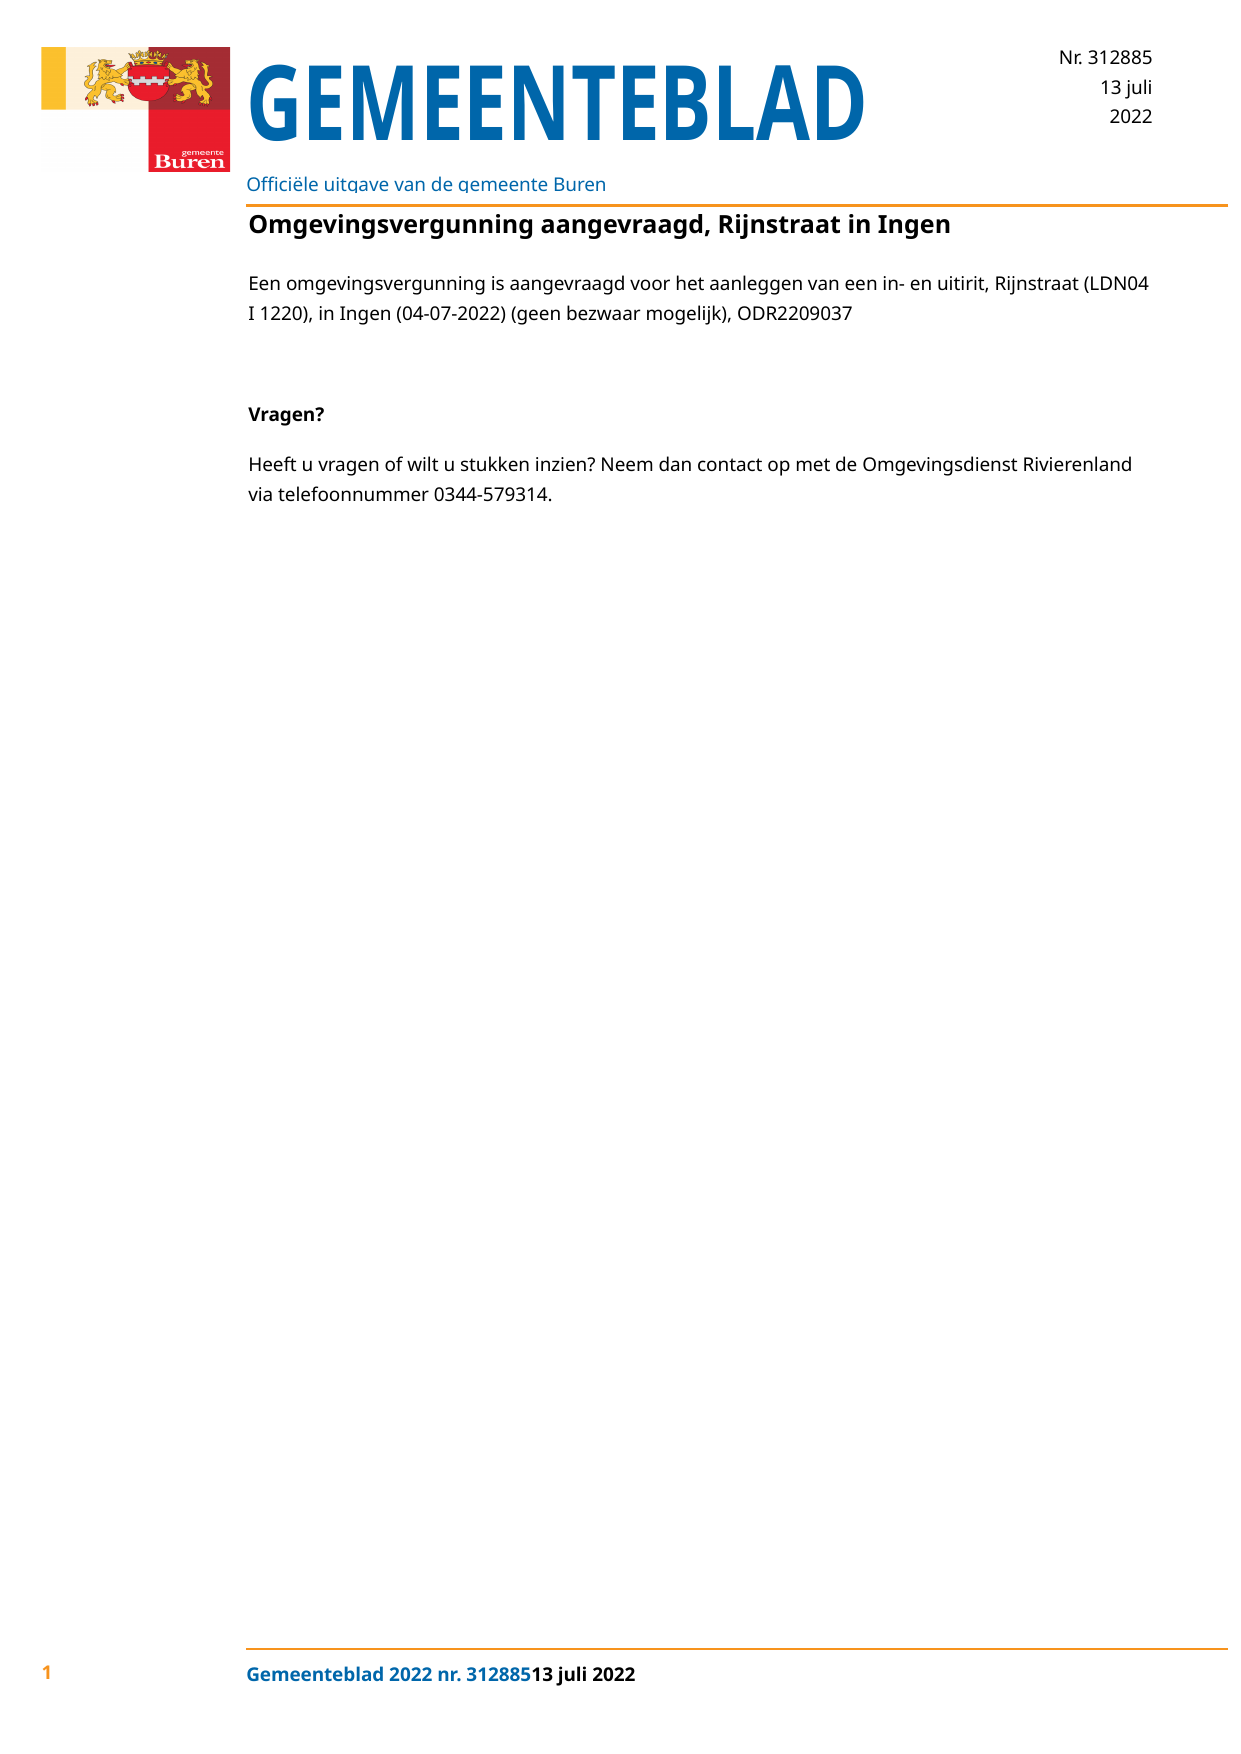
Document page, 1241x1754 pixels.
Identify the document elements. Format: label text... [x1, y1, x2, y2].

text Een omgevingsvergunning is aangevraagd voor het aanleggen van een in- en uitirit, Rijnstraat (LDN04 I 1220), in Ingen (04-07-2022) (geen bezwaar mogelijk), ODR2209037 [248, 270, 1152, 326]
text Vragen? [248, 401, 1152, 426]
text Omgevingsvergunning aangevraagd, Rijnstraat in Ingen [248, 207, 1152, 241]
picture [41, 47, 231, 172]
text Heeft u vragen of wilt u stukken inzien? Neem dan contact op met de Omgevingsdienst Rivierenland via telefoonnummer 0344-579314. [248, 451, 1152, 506]
